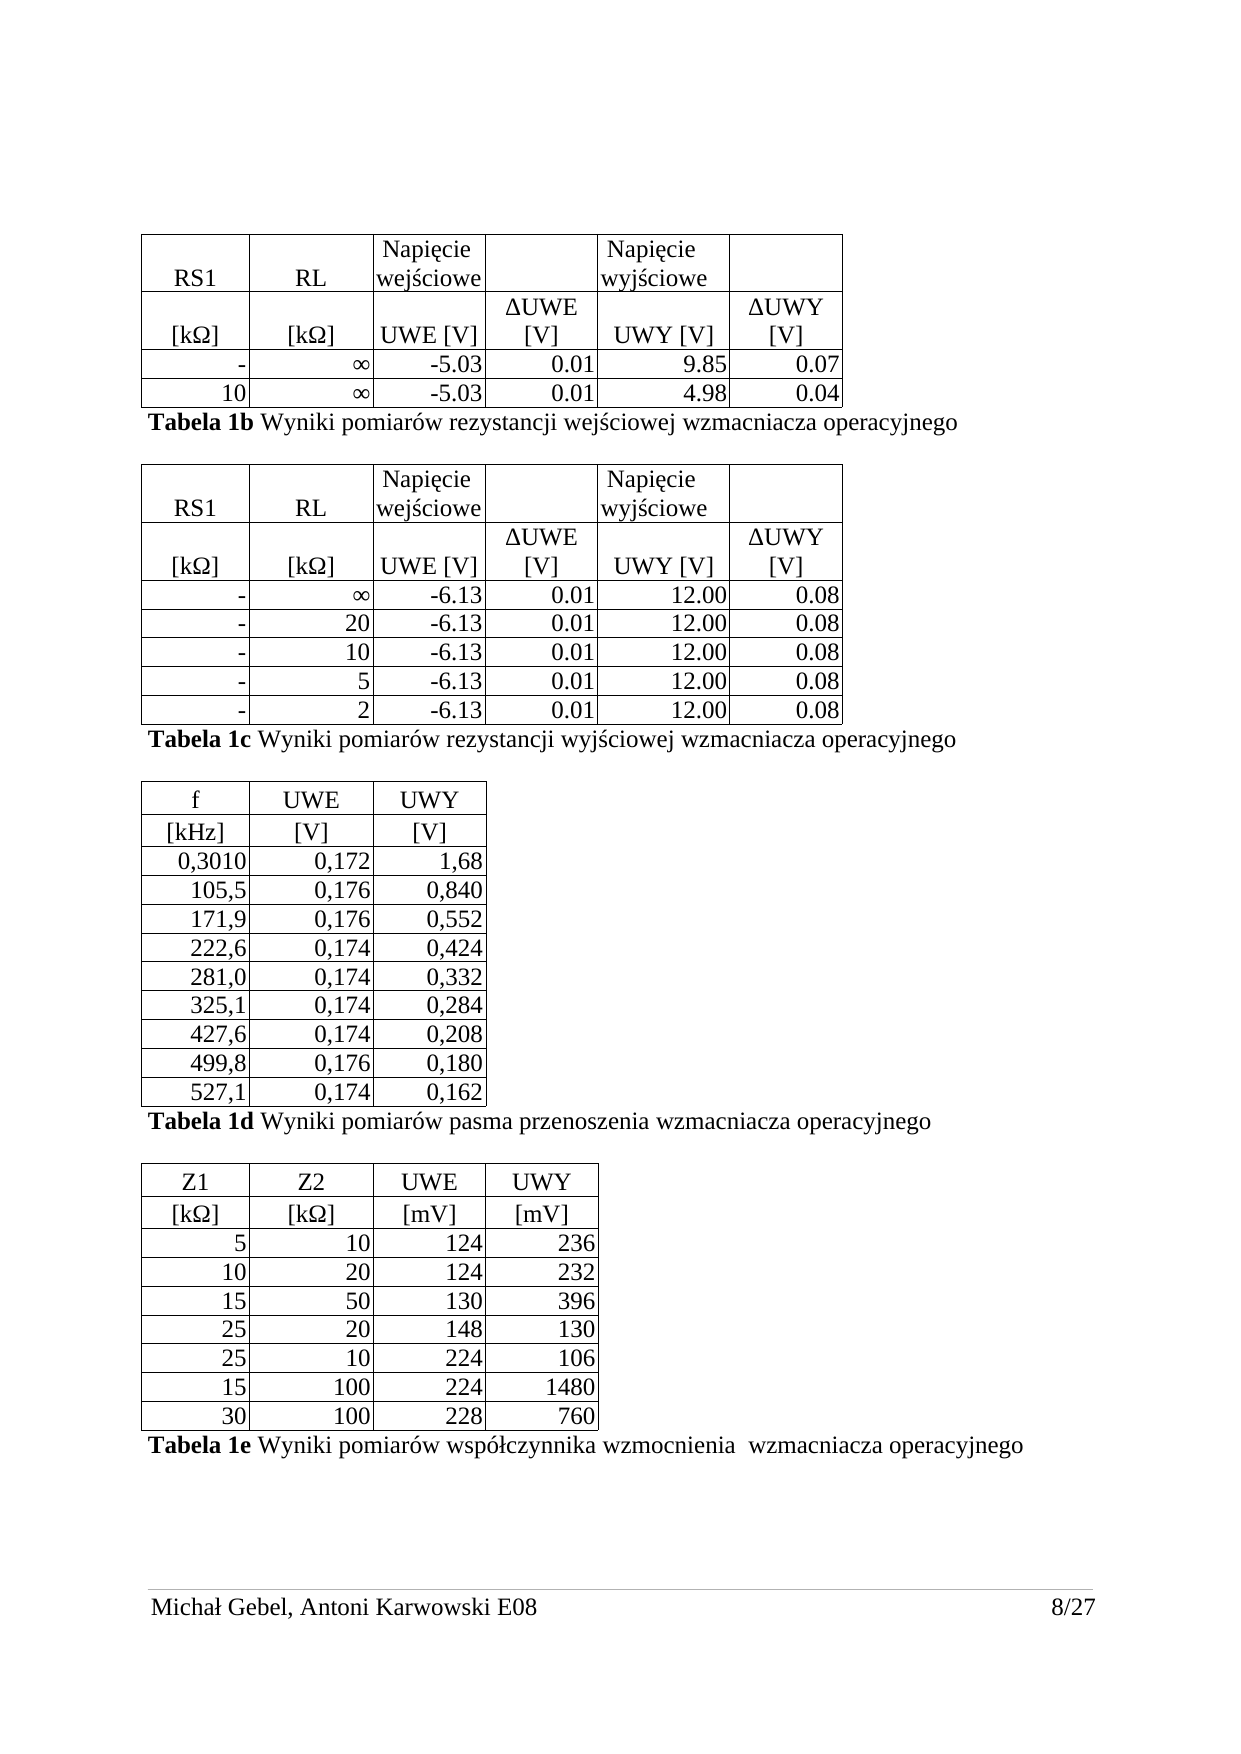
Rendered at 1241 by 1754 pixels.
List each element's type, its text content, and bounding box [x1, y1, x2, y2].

table_cell 0,424 [374, 934, 486, 961]
table_header UWE [250, 782, 373, 814]
table_header UWY [374, 782, 486, 814]
table_cell 20 [250, 1316, 373, 1343]
table_cell [V] [374, 815, 486, 846]
text Tabela 1e Wyniki pomiarów współczynnika wzmocnienia wzmacniacza operacyjnego [148, 1430, 1093, 1459]
table_cell 0,01 [486, 696, 597, 724]
table_header RS1 [142, 465, 249, 522]
table_cell 100 [250, 1373, 373, 1401]
table_cell 12,00 [598, 581, 729, 608]
table_cell -6,13 [374, 581, 485, 608]
table_cell 12,00 [598, 696, 729, 724]
table_cell - [142, 350, 249, 378]
table_cell 10 [250, 1229, 373, 1257]
table_cell 0,08 [730, 581, 842, 608]
table_cell 760 [486, 1402, 598, 1430]
table_cell - [142, 610, 249, 637]
table_cell -6,13 [374, 667, 485, 695]
table_cell ΔUWY [V] [730, 292, 842, 349]
table_cell 224 [374, 1344, 485, 1372]
table_cell 236 [486, 1229, 598, 1257]
table_cell ∞ [250, 350, 373, 378]
table_cell 9,85 [598, 350, 729, 378]
table_header Napięcie wejściowe [374, 465, 485, 522]
table_cell - [142, 638, 249, 666]
table_cell 25 [142, 1344, 249, 1372]
table_cell [kΩ] [142, 292, 249, 349]
table_cell -6,13 [374, 638, 485, 666]
table_cell 130 [374, 1287, 485, 1314]
table_cell 2 [250, 696, 373, 724]
table_cell 0,332 [374, 962, 486, 990]
table_cell 15 [142, 1373, 249, 1401]
table_cell 30 [142, 1402, 249, 1430]
table_cell 0,01 [486, 581, 597, 608]
table_cell 0,01 [486, 610, 597, 637]
table_cell 105,5 [142, 876, 249, 904]
table_cell - [142, 581, 249, 608]
table_cell [V] [250, 815, 373, 846]
table_cell 0,172 [250, 847, 373, 875]
table_cell 281,0 [142, 962, 249, 990]
table_cell 10 [142, 1258, 249, 1286]
table_cell 0,174 [250, 1078, 373, 1106]
table_cell ΔUWE [V] [486, 523, 597, 579]
table_cell UWY [V] [598, 523, 729, 579]
table_cell 15 [142, 1287, 249, 1314]
table_cell UWE [V] [374, 523, 485, 579]
table_header [486, 465, 597, 522]
table_header RL [250, 235, 373, 291]
table_cell 0,08 [730, 667, 842, 695]
table_cell 0,07 [730, 350, 842, 378]
text Tabela 1d Wyniki pomiarów pasma przenoszenia wzmacniacza operacyjnego [148, 1106, 1093, 1134]
table_cell 0,174 [250, 1020, 373, 1048]
table_cell [mV] [374, 1197, 485, 1228]
table_cell 0,08 [730, 638, 842, 666]
table_cell 148 [374, 1316, 485, 1343]
table_cell 0,3010 [142, 847, 249, 875]
text Tabela 1c Wyniki pomiarów rezystancji wyjściowej wzmacniacza operacyjnego [148, 724, 1093, 753]
table_cell ΔUWY [V] [730, 523, 842, 579]
table_cell 12,00 [598, 638, 729, 666]
table_cell ΔUWE [V] [486, 292, 597, 349]
table_header [730, 235, 842, 291]
table_header RL [250, 465, 373, 522]
table_cell 10 [250, 638, 373, 666]
table_header Z1 [142, 1164, 249, 1196]
table_cell 224 [374, 1373, 485, 1401]
table_cell 12,00 [598, 667, 729, 695]
table_cell -6,13 [374, 696, 485, 724]
table_cell 527,1 [142, 1078, 249, 1106]
table_cell [mV] [486, 1197, 598, 1228]
table_cell ∞ [250, 379, 373, 407]
table_cell 0,01 [486, 350, 597, 378]
table_cell 0,176 [250, 876, 373, 904]
text Tabela 1b Wyniki pomiarów rezystancji wejściowej wzmacniacza operacyjnego [148, 407, 1093, 436]
table_cell 100 [250, 1402, 373, 1430]
table_header [486, 235, 597, 291]
table_cell [kΩ] [250, 292, 373, 349]
table_cell 12,00 [598, 610, 729, 637]
table_cell [kΩ] [250, 1197, 373, 1228]
table_header f [142, 782, 249, 814]
table_cell 5 [142, 1229, 249, 1257]
table_cell 20 [250, 610, 373, 637]
table_cell 1480 [486, 1373, 598, 1401]
table_header Z2 [250, 1164, 373, 1196]
table_cell 427,6 [142, 1020, 249, 1048]
table_cell 0,284 [374, 991, 486, 1019]
table_cell 130 [486, 1316, 598, 1343]
table_cell 4,98 [598, 379, 729, 407]
table_cell 222,6 [142, 934, 249, 961]
table_cell 25 [142, 1316, 249, 1343]
table_cell ∞ [250, 581, 373, 608]
table_cell 0,176 [250, 1049, 373, 1077]
table_cell 0,174 [250, 934, 373, 961]
table_header RS1 [142, 235, 249, 291]
table_cell 0,174 [250, 991, 373, 1019]
table_header [730, 465, 842, 522]
table_cell 0,08 [730, 610, 842, 637]
table_header UWE [374, 1164, 485, 1196]
table_cell 171,9 [142, 905, 249, 933]
table_cell -5,03 [374, 379, 485, 407]
table_cell - [142, 667, 249, 695]
table_cell [kΩ] [142, 1197, 249, 1228]
table_header Napięcie wyjściowe [598, 235, 729, 291]
table_header Napięcie wyjściowe [598, 465, 729, 522]
table_cell 0,180 [374, 1049, 486, 1077]
table_cell 0,162 [374, 1078, 486, 1106]
table_cell [kHz] [142, 815, 249, 846]
table_cell 124 [374, 1229, 485, 1257]
table_header Napięcie wejściowe [374, 235, 485, 291]
table_cell 124 [374, 1258, 485, 1286]
table_cell 0,01 [486, 379, 597, 407]
table_cell - [142, 696, 249, 724]
table_cell 5 [250, 667, 373, 695]
table_header UWY [486, 1164, 598, 1196]
table_cell 20 [250, 1258, 373, 1286]
table_cell -5,03 [374, 350, 485, 378]
table_cell 10 [142, 379, 249, 407]
table_cell UWY [V] [598, 292, 729, 349]
table_cell 0,04 [730, 379, 842, 407]
table_cell 0,174 [250, 962, 373, 990]
table_cell 396 [486, 1287, 598, 1314]
table_cell 1,68 [374, 847, 486, 875]
table_cell 0,552 [374, 905, 486, 933]
table_cell 50 [250, 1287, 373, 1314]
table_cell 10 [250, 1344, 373, 1372]
table_cell 228 [374, 1402, 485, 1430]
table_cell 499,8 [142, 1049, 249, 1077]
table_cell 0,08 [730, 696, 842, 724]
table_cell 325,1 [142, 991, 249, 1019]
table_cell UWE [V] [374, 292, 485, 349]
table_cell [kΩ] [142, 523, 249, 579]
table_cell 0,01 [486, 638, 597, 666]
table_cell 0,208 [374, 1020, 486, 1048]
table_cell 0,01 [486, 667, 597, 695]
table_cell 0,176 [250, 905, 373, 933]
table_cell 232 [486, 1258, 598, 1286]
table_cell -6,13 [374, 610, 485, 637]
table_cell [kΩ] [250, 523, 373, 579]
table_cell 0,840 [374, 876, 486, 904]
table_cell 106 [486, 1344, 598, 1372]
